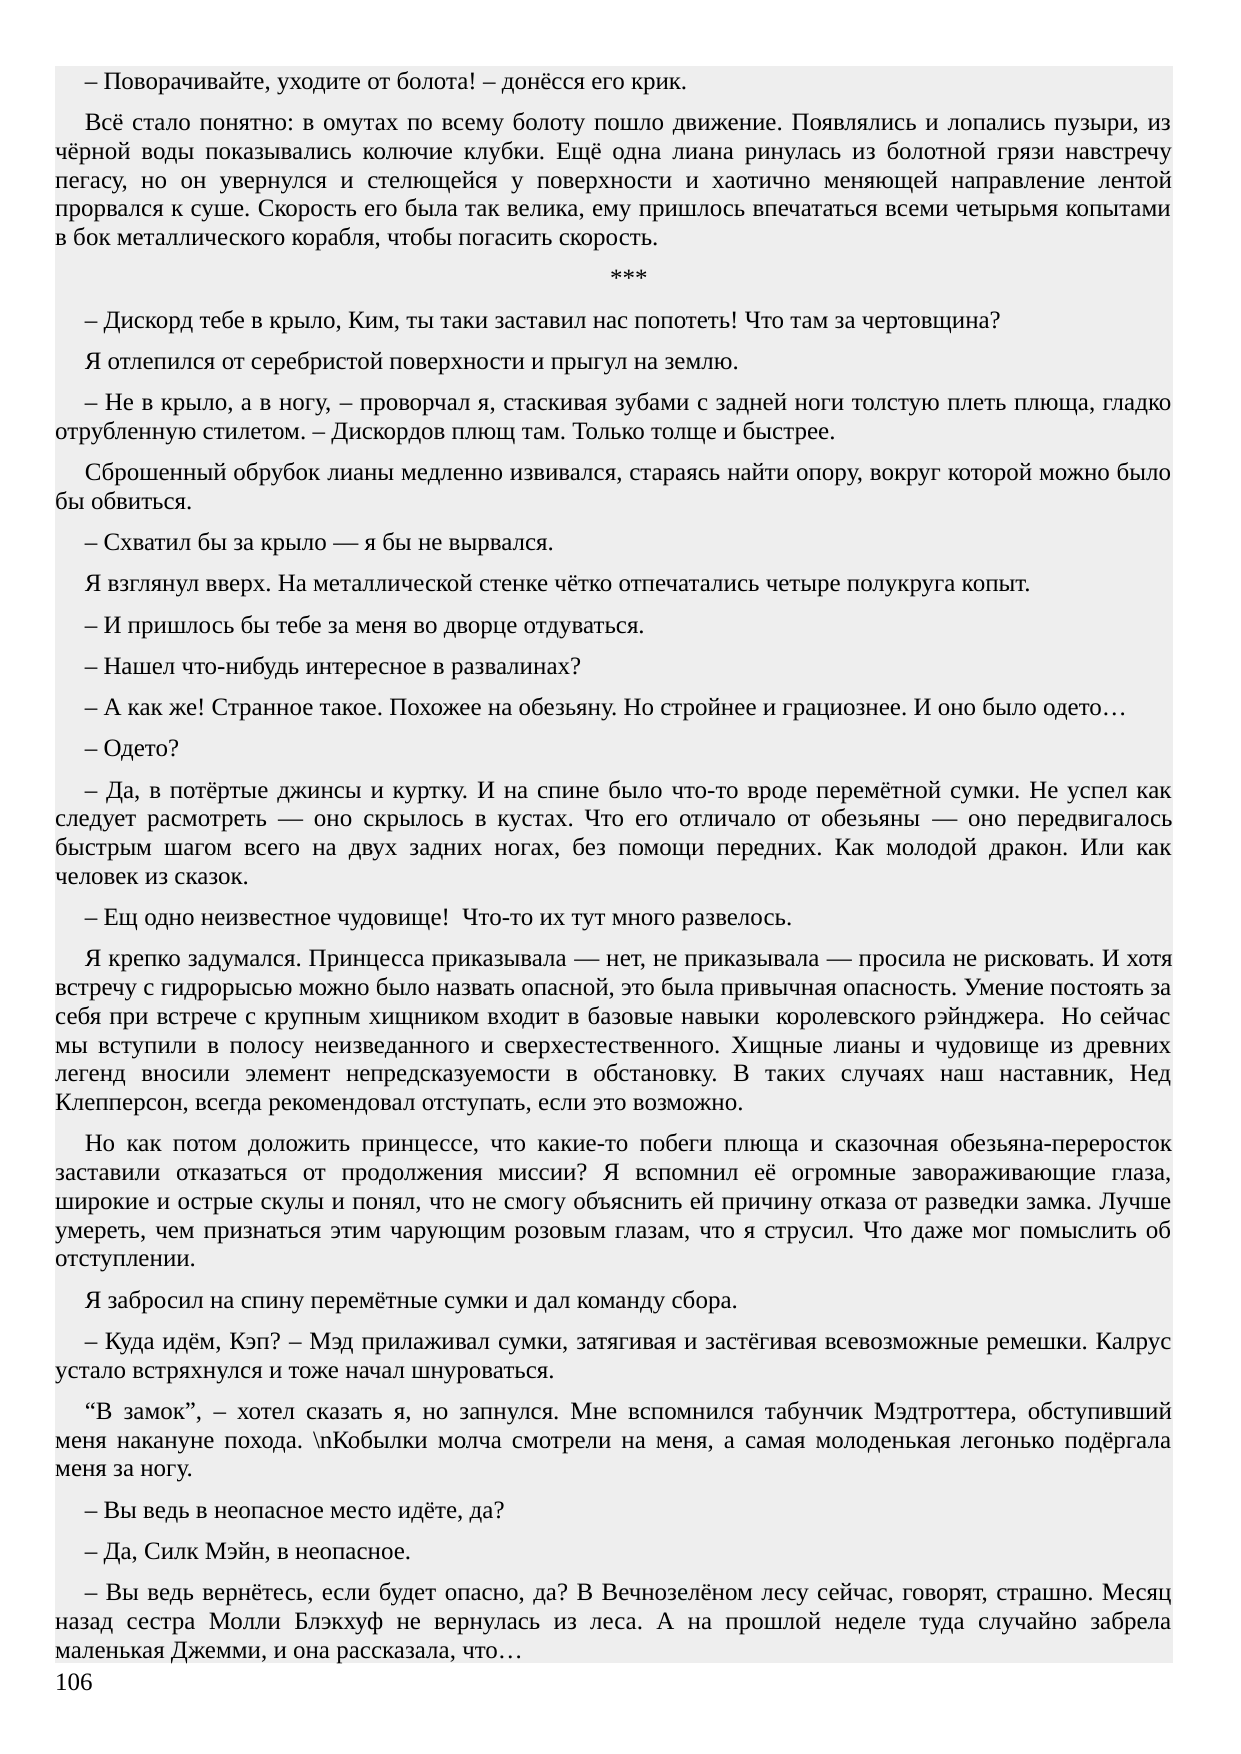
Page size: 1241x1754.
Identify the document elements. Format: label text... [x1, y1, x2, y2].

text – Поворачивайте, уходите от болота! – донёсся его крик. [55, 66, 1173, 95]
text Я крепко задумался. Принцесса приказывала — нет, не приказывала — просила не рисковать. И хотя встречу с гидрорысью можно было назвать опасной, это была привычная опасность. Умение постоять за себя при встрече с крупным хищником входит в базовые навыки королевского рэйнджера. Но сейчас мы вступили в полосу неизведанного и сверхестественного. Хищные лианы и чудовище из древних легенд вносили элемент непредсказуемости в обстановку. В таких случаях наш наставник, Нед Клепперсон, всегда рекомендовал отступать, если это возможно. [55, 943, 1173, 1116]
text – Схватил бы за крыло — я бы не вырвался. [55, 527, 1173, 556]
text – Да, Силк Мэйн, в неопасное. [55, 1536, 1173, 1565]
text – Куда идём, Кэп? – Мэд прилаживал сумки, затягивая и застёгивая всевозможные ремешки. Калрус устало встряхнулся и тоже начал шнуроваться. [55, 1326, 1173, 1383]
text Я взглянул вверх. На металлической стенке чётко отпечатались четыре полукруга копыт. [55, 568, 1173, 597]
text Я отлепился от серебристой поверхности и прыгул на землю. [55, 346, 1173, 375]
text *** [55, 263, 1173, 292]
text Но как потом доложить принцессе, что какие-то побеги плюща и сказочная обезьяна-переросток заставили отказаться от продолжения миссии? Я вспомнил её огромные завораживающие глаза, широкие и острые скулы и понял, что не смогу объяснить ей причину отказа от разведки замка. Лучше умереть, чем признаться этим чарующим розовым глазам, что я струсил. Что даже мог помыслить об отступлении. [55, 1128, 1173, 1272]
text – И пришлось бы тебе за меня во дворце отдуваться. [55, 610, 1173, 638]
text – А как же! Странное такое. Похожее на обезьяну. Но стройнее и грациознее. И оно было одето… [55, 692, 1173, 721]
text Всё стало понятно: в омутах по всему болоту пошло движение. Появлялись и лопались пузыри, из чёрной воды показывались колючие клубки. Ещё одна лиана ринулась из болотной грязи навстречу пегасу, но он увернулся и стелющейся у поверхности и хаотично меняющей направление лентой прорвался к суше. Скорость его была так велика, ему пришлось впечататься всеми четырьмя копытами в бок металлического корабля, чтобы погасить скорость. [55, 107, 1173, 251]
text “В замок”, – хотел сказать я, но запнулся. Мне вспомнился табунчик Мэдтроттера, обступивший меня накануне похода. \nКобылки молча смотрели на меня, а самая молоденькая легонько подёргала меня за ногу. [55, 1396, 1173, 1482]
text – Ещ одно неизвестное чудовище! Что-то их тут много развелось. [55, 902, 1173, 931]
text Я забросил на спину перемётные сумки и дал команду сбора. [55, 1285, 1173, 1313]
text – Да, в потёртые джинсы и куртку. И на спине было что-то вроде перемётной сумки. Не успел как следует расмотреть — оно скрылось в кустах. Что его отличало от обезьяны — оно передвигалось быстрым шагом всего на двух задних ногах, без помощи передних. Как молодой дракон. Или как человек из сказок. [55, 775, 1173, 890]
text – Нашел что-нибудь интересное в развалинах? [55, 651, 1173, 680]
text – Вы ведь вернётесь, если будет опасно, да? В Вечнозелёном лесу сейчас, говорят, страшно. Месяц назад сестра Молли Блэкхуф не вернулась из леса. А на прошлой неделе туда случайно забрела маленькая Джемми, и она рассказала, что… [55, 1577, 1173, 1663]
text – Не в крыло, а в ногу, – проворчал я, стаскивая зубами с задней ноги толстую плеть плюща, гладко отрубленную стилетом. – Дискордов плющ там. Только толще и быстрее. [55, 387, 1173, 445]
text Сброшенный обрубок лианы медленно извивался, стараясь найти опору, вокруг которой можно было бы обвиться. [55, 457, 1173, 515]
text – Одето? [55, 733, 1173, 762]
text – Вы ведь в неопасное место идёте, да? [55, 1495, 1173, 1523]
text – Дискорд тебе в крыло, Ким, ты таки заставил нас попотеть! Что там за чертовщина? [55, 305, 1173, 333]
